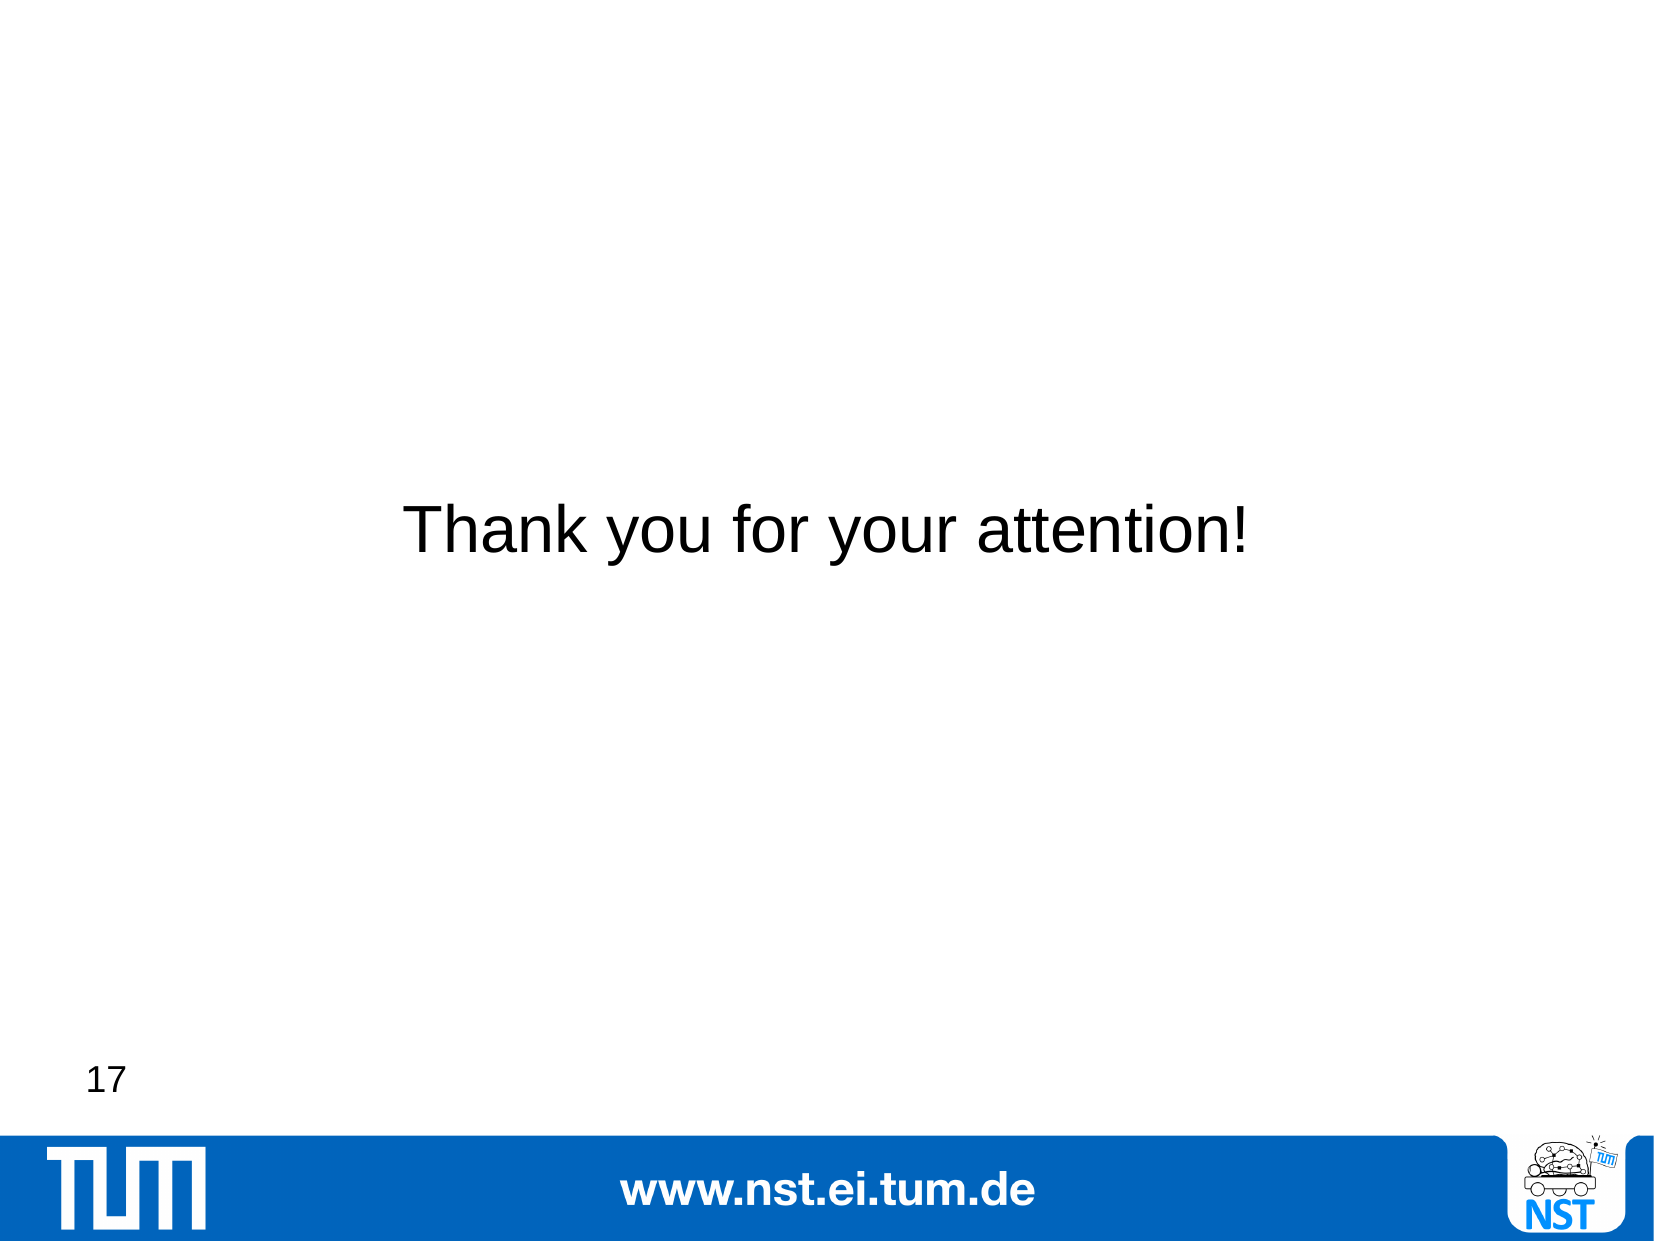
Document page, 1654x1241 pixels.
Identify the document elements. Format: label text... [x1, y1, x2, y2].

picture [0, 1134, 1654, 1241]
subtitle Thank you for your attention! [82, 49, 1571, 1010]
